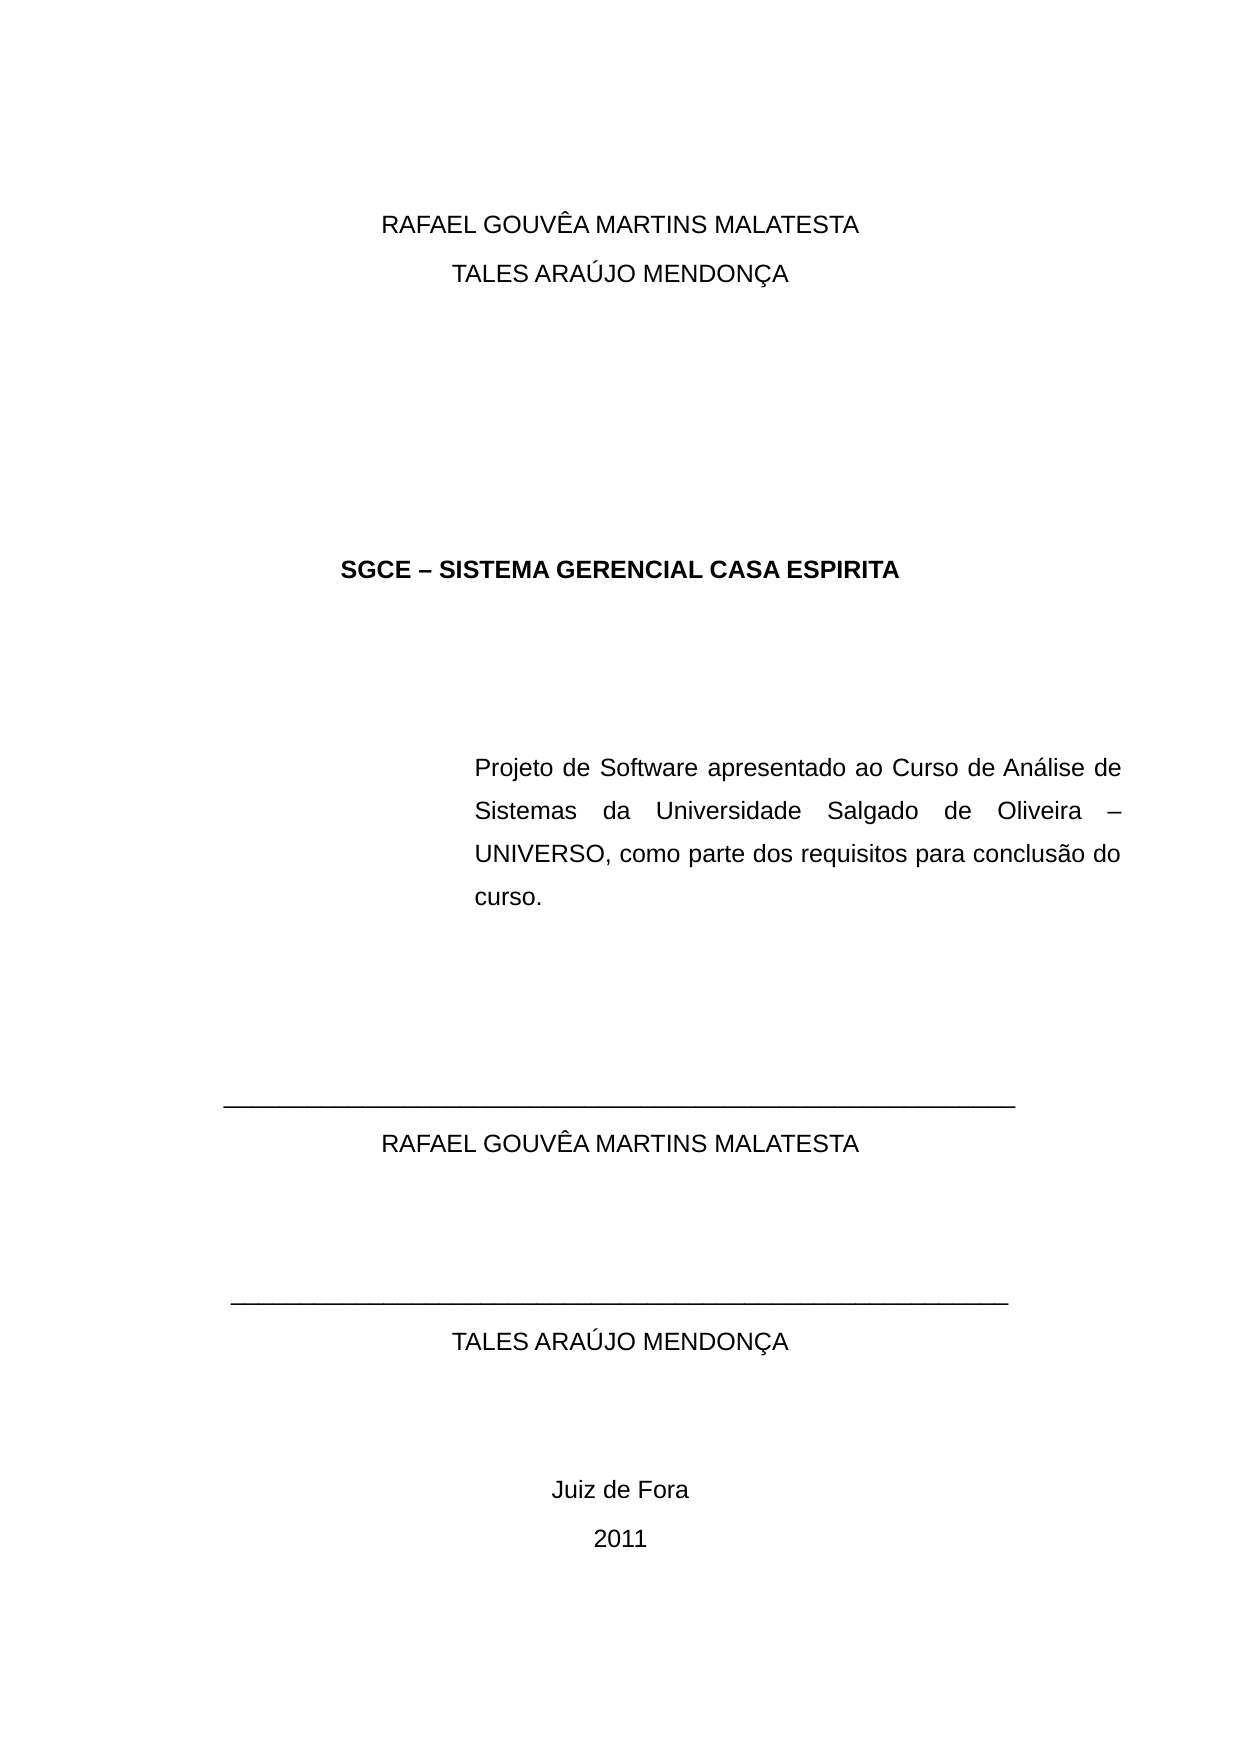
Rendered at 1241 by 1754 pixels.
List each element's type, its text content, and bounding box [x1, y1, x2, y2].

text _________________________________________________________ [118, 1080, 1122, 1108]
text Juiz de Fora [118, 1475, 1122, 1503]
text TALES ARAÚJO MENDONÇA [118, 259, 1122, 288]
text ________________________________________________________ [118, 1277, 1122, 1306]
text SGCE – SISTEMA GERENCIAL CASA ESPIRITA [118, 555, 1122, 584]
text 2011 [118, 1524, 1122, 1553]
text RAFAEL GOUVÊA MARTINS MALATESTA [118, 210, 1122, 238]
text Projeto de Software apresentado ao Curso de Análise de Sistemas da Universidade Salgado de Oliveira – UNIVERSO, como parte dos requisitos para conclusão do curso. [474, 753, 1122, 911]
text TALES ARAÚJO MENDONÇA [118, 1327, 1122, 1355]
text RAFAEL GOUVÊA MARTINS MALATESTA [118, 1129, 1122, 1158]
